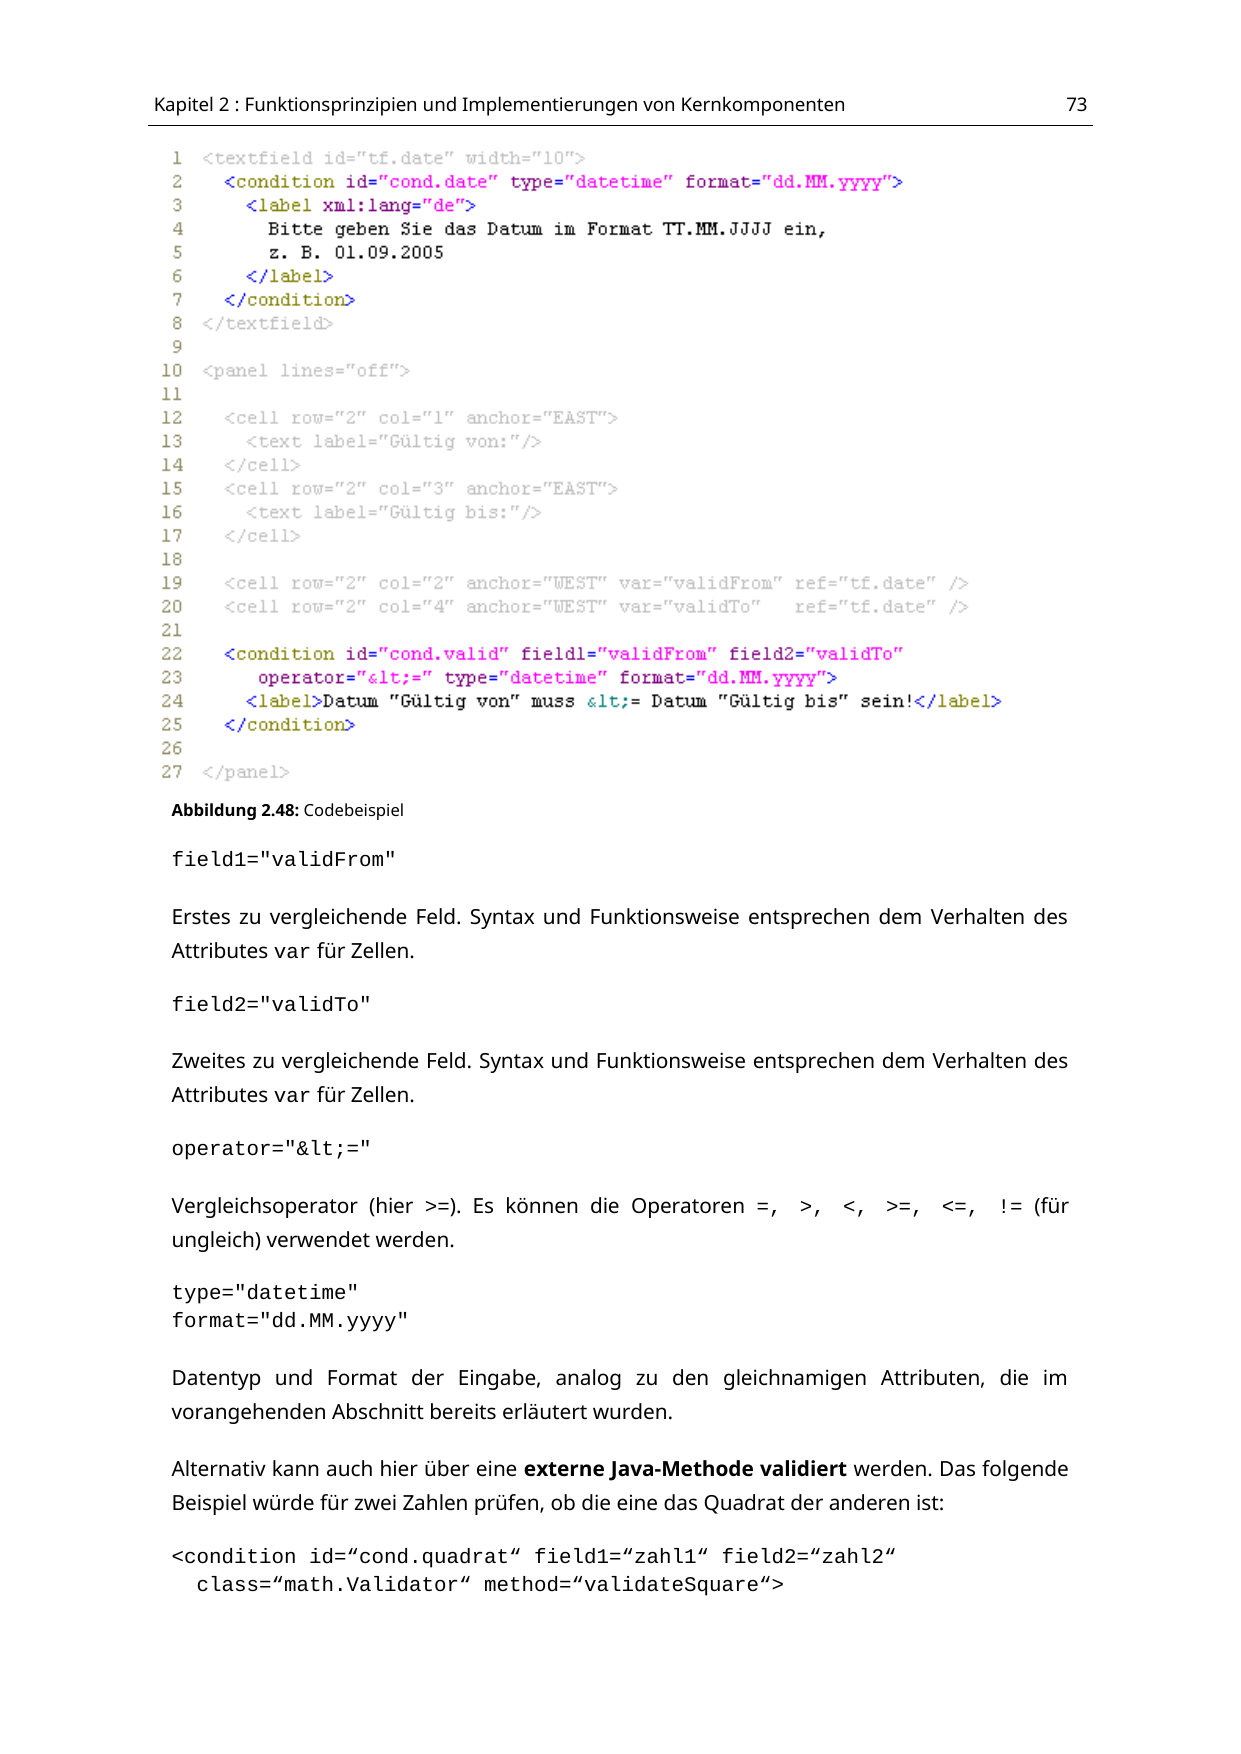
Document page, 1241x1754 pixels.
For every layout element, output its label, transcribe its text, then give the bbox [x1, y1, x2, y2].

text Abbildung 2.48: Codebeispiel [171, 782, 996, 821]
text type="datetime" format="dd.MM.yyyy" [171, 1282, 1069, 1334]
text Zweites zu vergleichende Feld. Syntax und Funktionsweise entsprechen dem Verhalten des Attributes var für Zellen. [171, 1047, 1069, 1109]
text Erstes zu vergleichende Feld. Syntax und Funktionsweise entsprechen dem Verhalten des Attributes var für Zellen. [171, 902, 1069, 965]
text field1="validFrom" [171, 148, 1069, 873]
text Vergleichsoperator (hier >=). Es können die Operatoren =, >, <, >=, <=, != (für ungleich) verwendet werden. [171, 1191, 1069, 1253]
text operator="&lt;=" [171, 1138, 1069, 1162]
text field2="validTo" [171, 994, 1069, 1017]
text Datentyp und Format der Eingabe, analog zu den gleichnamigen Attributen, die im vorangehenden Abschnitt bereits erläutert wurden. [171, 1363, 1069, 1425]
text Alternativ kann auch hier über eine externe Java-Methode validiert werden. Das folgende Beispiel würde für zwei Zahlen prüfen, ob die eine das Quadrat der anderen ist: [171, 1454, 1069, 1517]
text <condition id=“cond.quadrat“ field1=“zahl1“ field2=“zahl2“ class=“math.Validator“ method=“validateSquare“> [171, 1546, 1069, 1598]
